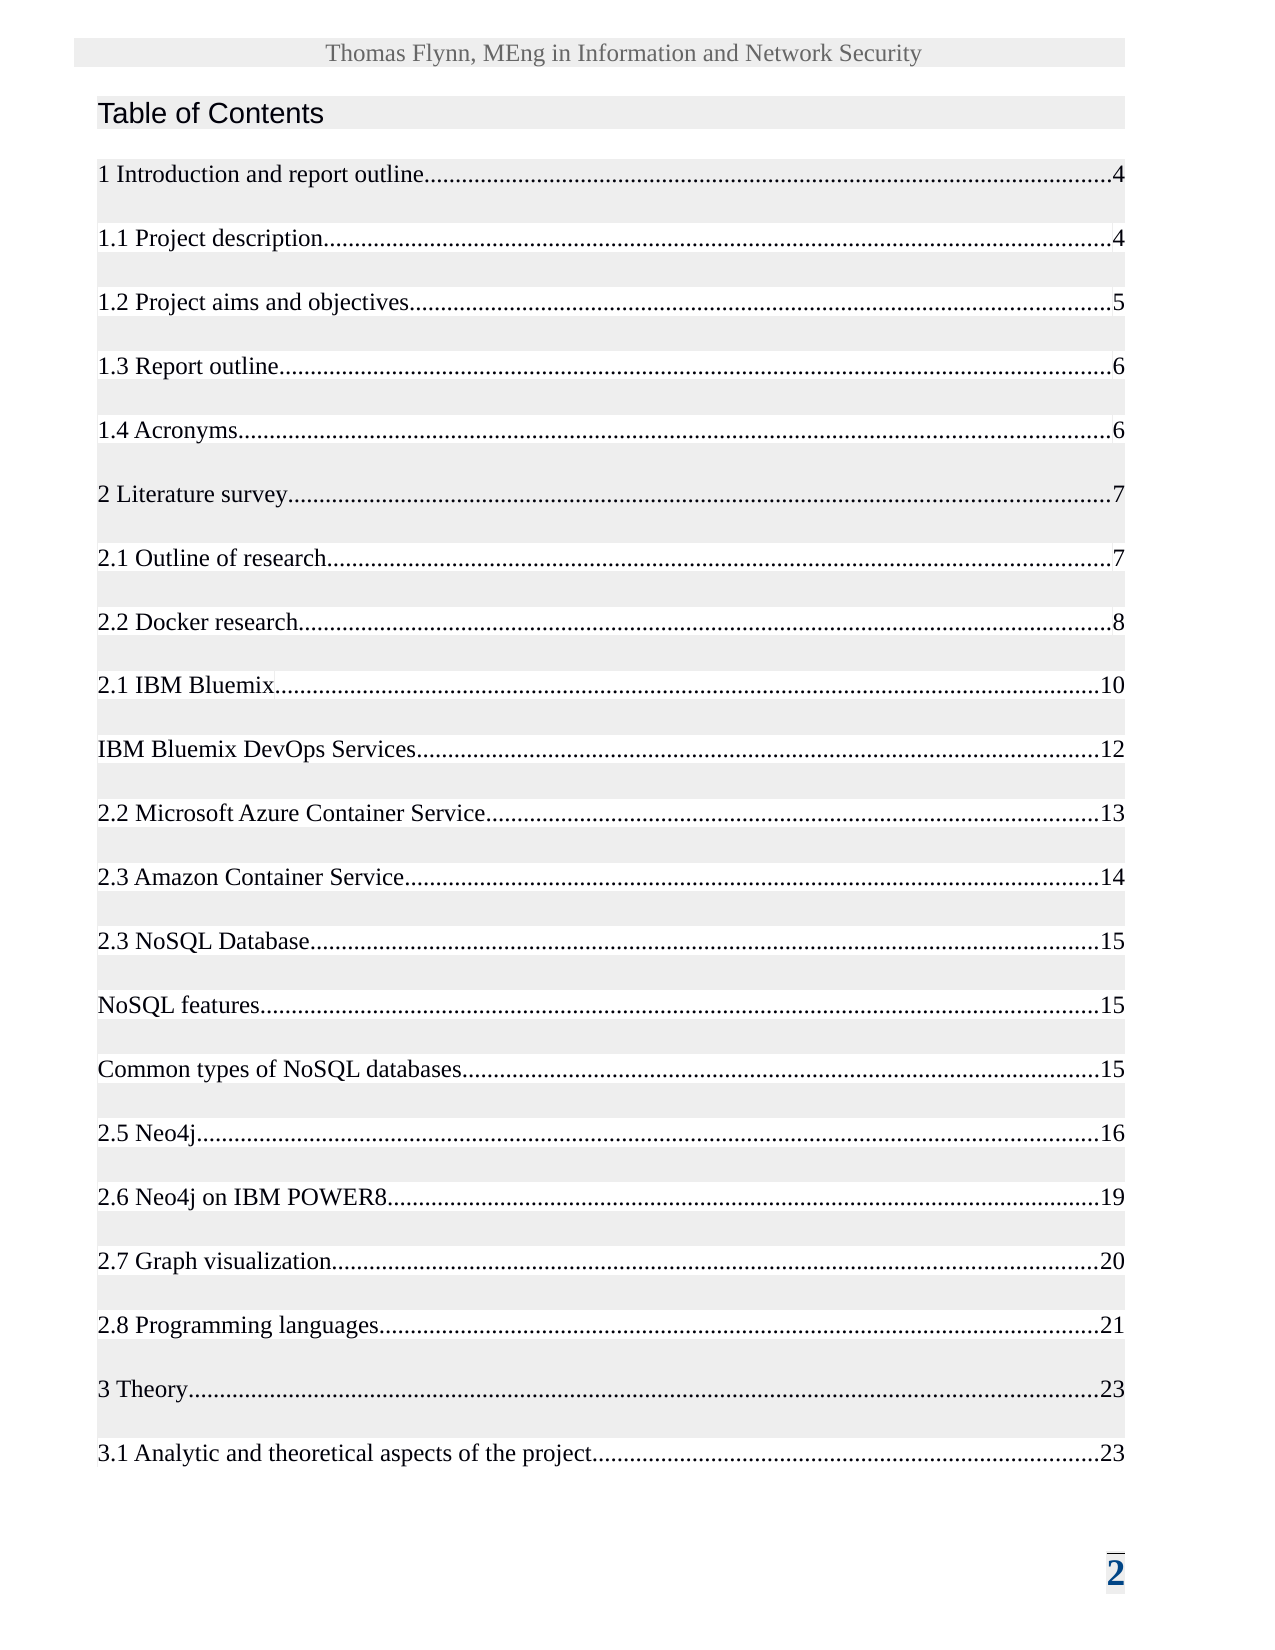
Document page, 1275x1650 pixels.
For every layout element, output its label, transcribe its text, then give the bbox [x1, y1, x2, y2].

text 1 Introduction and report outline 4 [97, 159, 1125, 188]
subtitle Table of Contents [97, 96, 1125, 129]
text 3 Theory 23 [97, 1374, 1125, 1403]
text 2 Literature survey 7 [97, 479, 1125, 507]
